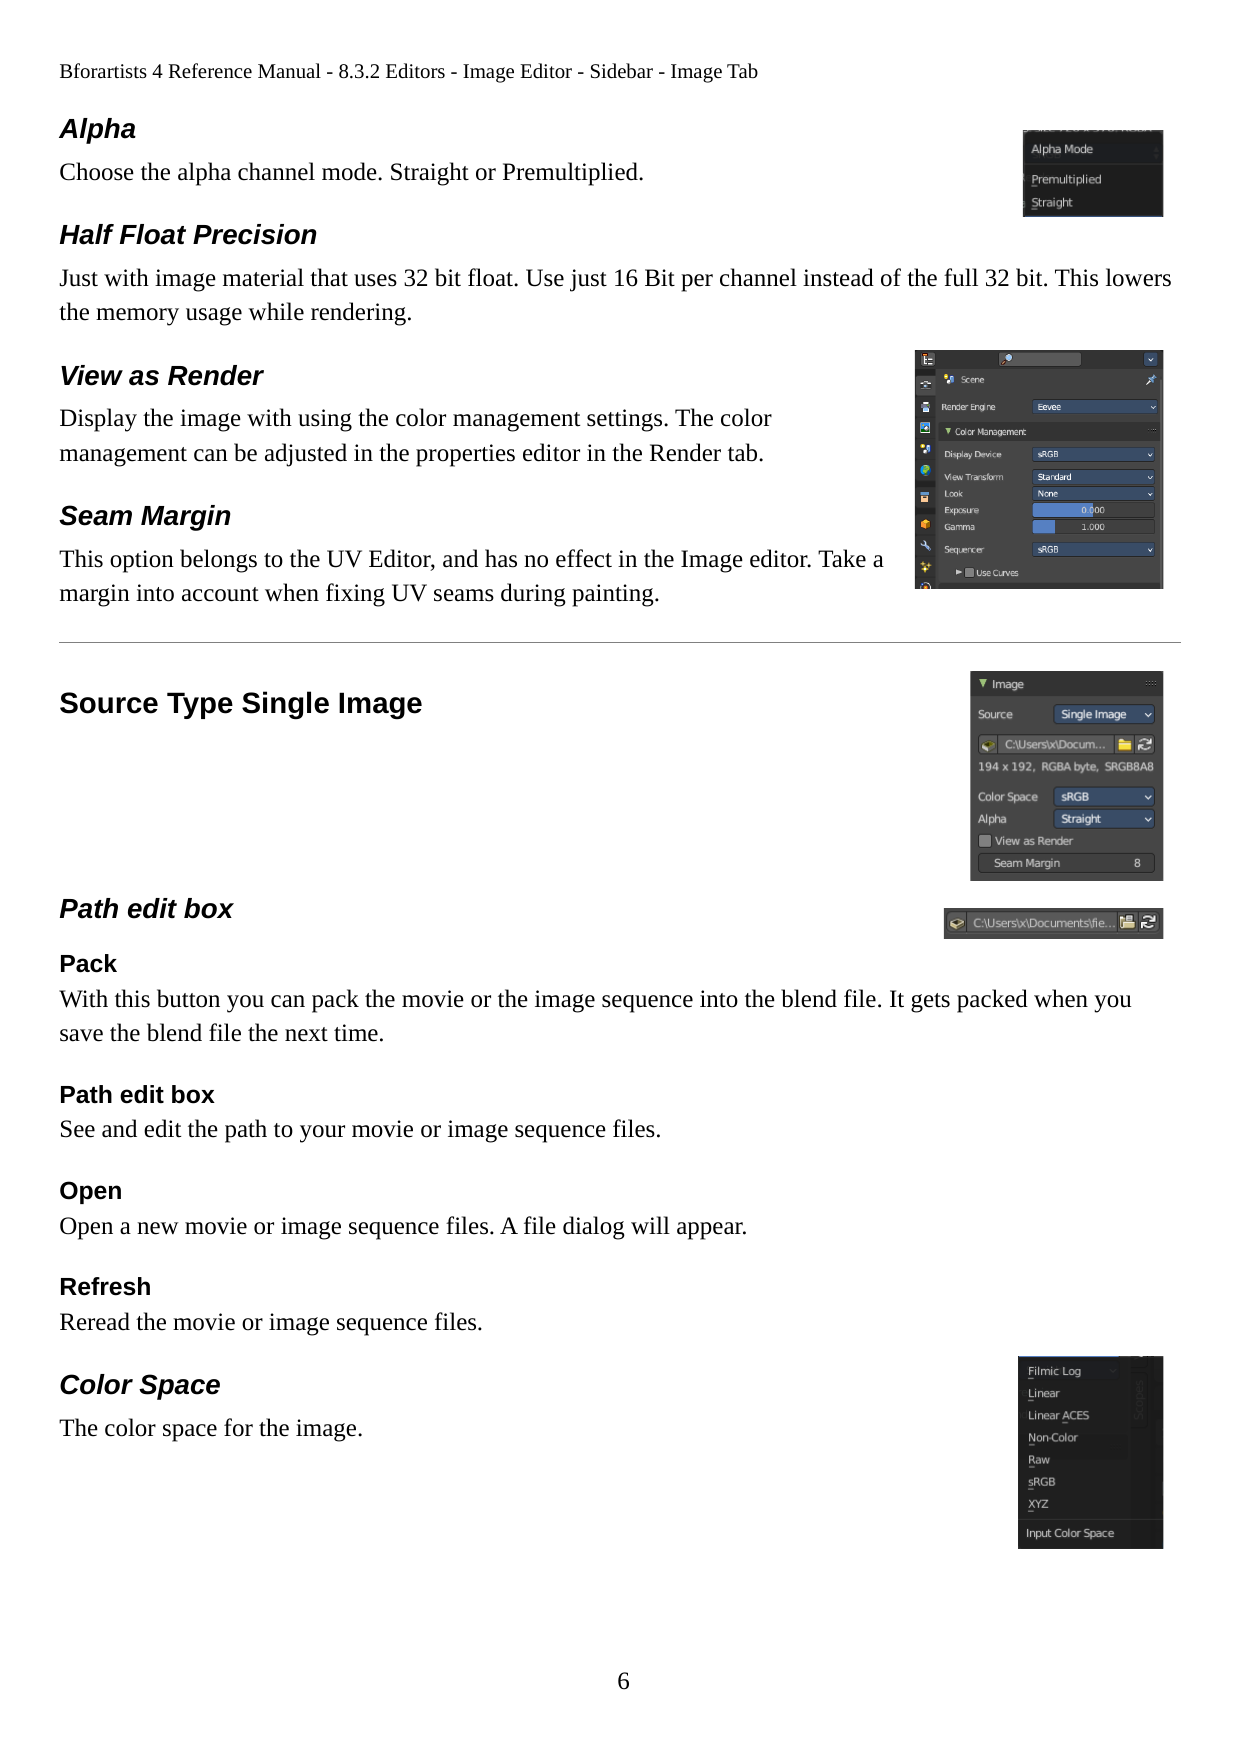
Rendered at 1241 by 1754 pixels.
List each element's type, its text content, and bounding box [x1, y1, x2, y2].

text Choose the alpha channel mode. Straight or Premultiplied. [59, 157, 1022, 186]
subtitle Source Type Single Image [59, 686, 970, 720]
text With this button you can pack the movie or the image sequence into the blend file. It gets packed when you save the blend file the next time. [59, 984, 1181, 1047]
text Open a new movie or image sequence files. A file dialog will appear. [59, 1211, 1181, 1239]
picture [914, 350, 1164, 589]
subtitle Seam Margin [59, 499, 914, 531]
picture [1022, 130, 1164, 217]
subtitle Alpha [59, 113, 1181, 144]
text The color space for the image. [59, 1413, 1018, 1442]
subtitle Half Float Precision [59, 218, 1181, 250]
subtitle [1164, 686, 1181, 720]
subtitle [1164, 1369, 1181, 1401]
text This option belongs to the UV Editor, and has no effect in the Image editor. Take a margin into account when fixing UV seams during painting. [59, 544, 1181, 607]
text See and edit the path to your movie or image sequence files. [59, 1114, 1181, 1143]
subtitle Open [59, 1176, 1181, 1204]
text Just with image material that uses 32 bit float. Use just 16 Bit per channel instead of the full 32 bit. This lowers the memory usage while rendering. [59, 263, 1181, 326]
picture [1018, 1356, 1164, 1549]
subtitle Path edit box [59, 892, 1181, 924]
subtitle [1164, 359, 1181, 391]
picture [970, 671, 1164, 881]
subtitle View as Render [59, 359, 914, 391]
subtitle Pack [59, 949, 1181, 977]
subtitle [1164, 499, 1181, 531]
subtitle Refresh [59, 1272, 1181, 1301]
text Display the image with using the color management settings. The color management can be adjusted in the properties editor in the Render tab. [59, 403, 914, 467]
picture [943, 908, 1164, 939]
subtitle Path edit box [59, 1080, 1181, 1108]
subtitle Color Space [59, 1369, 1018, 1401]
text Reread the movie or image sequence files. [59, 1307, 1181, 1336]
